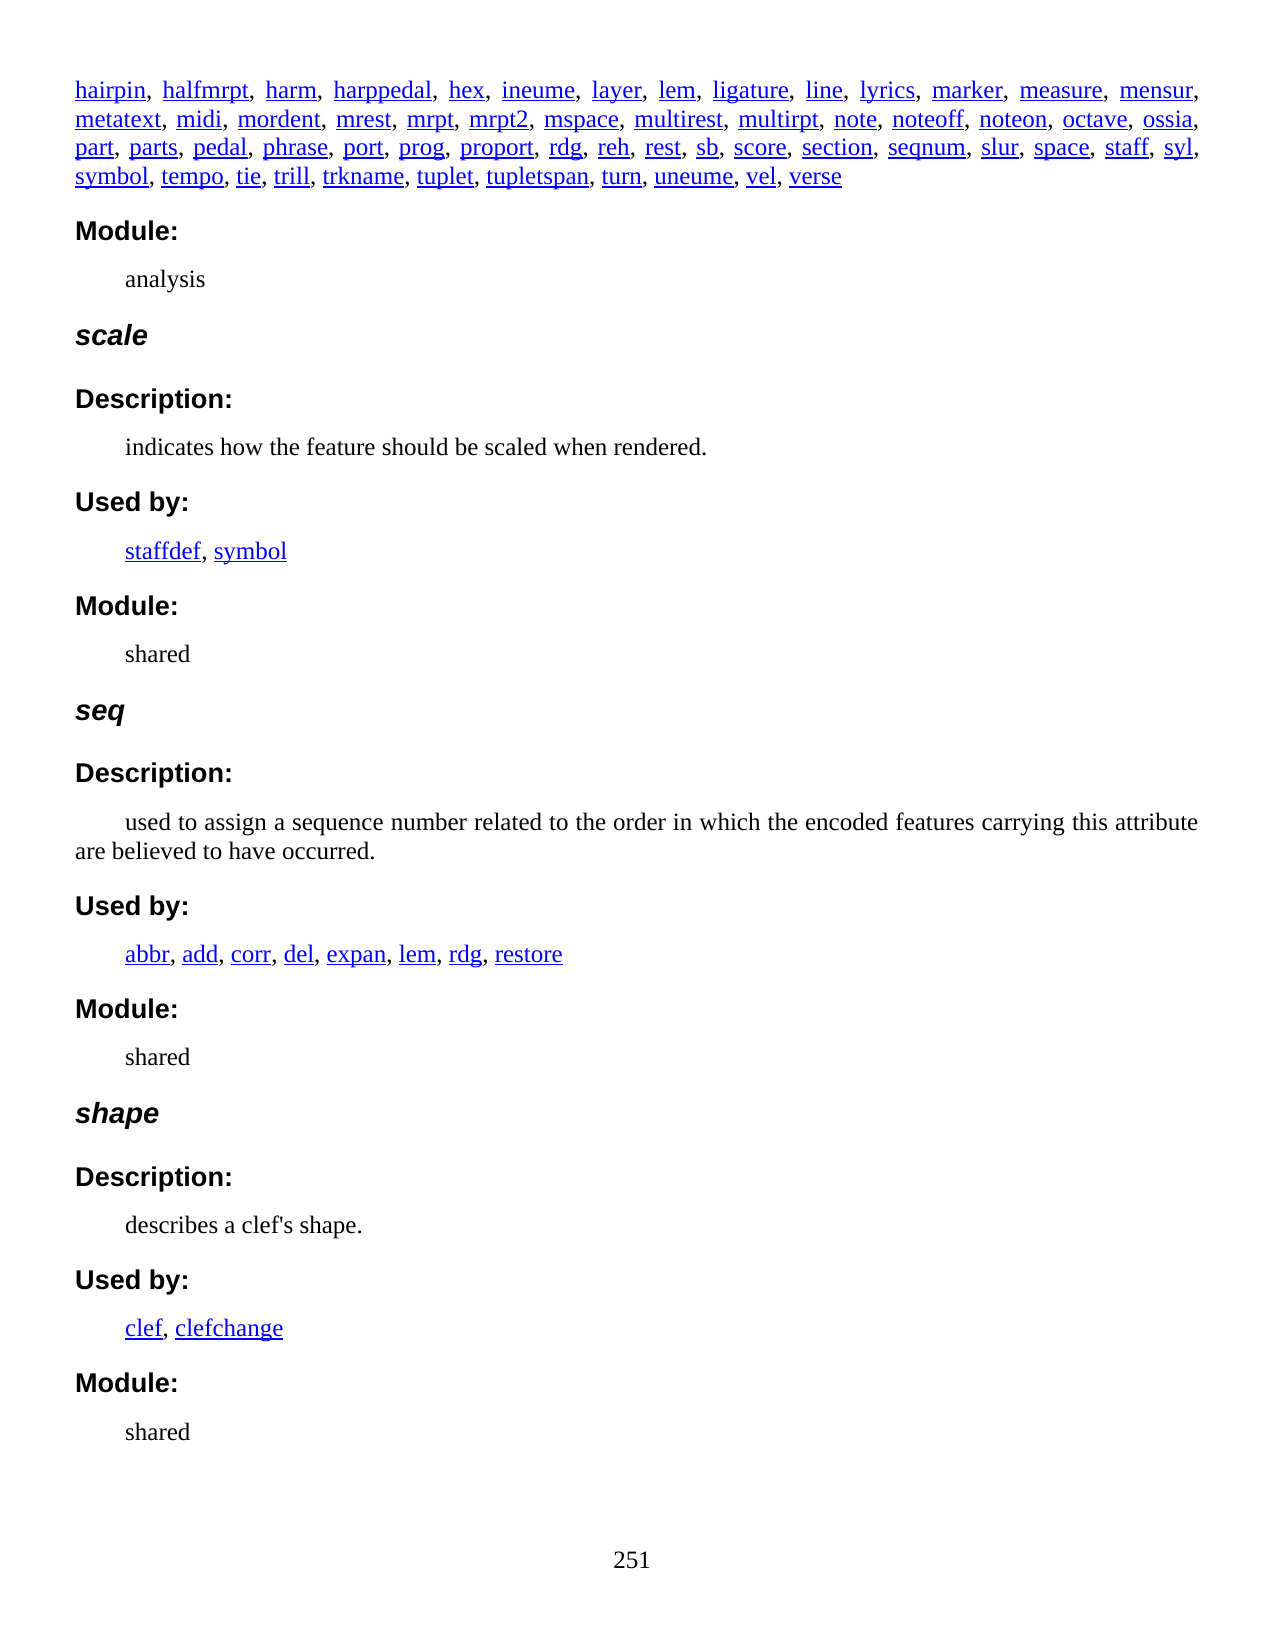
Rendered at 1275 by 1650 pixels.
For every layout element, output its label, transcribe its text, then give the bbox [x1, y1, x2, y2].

text used to assign a sequence number related to the order in which the encoded features carrying this attribute are believed to have occurred. [75, 807, 1200, 864]
text clef, clefchange [75, 1313, 1200, 1342]
subtitle Module: [75, 589, 1200, 621]
text shared [75, 639, 1200, 668]
subtitle scale [75, 318, 1200, 352]
subtitle Module: [75, 215, 1200, 246]
subtitle Used by: [75, 889, 1200, 921]
text indicates how the feature should be scaled when rendered. [75, 432, 1200, 461]
subtitle shape [75, 1096, 1200, 1129]
text shared [75, 1417, 1200, 1445]
subtitle Used by: [75, 1264, 1200, 1295]
text staffdef, symbol [75, 536, 1200, 564]
subtitle Module: [75, 1367, 1200, 1398]
text abbr, add, corr, del, expan, lem, rdg, restore [75, 939, 1200, 968]
subtitle seq [75, 693, 1200, 726]
text describes a clef's shape. [75, 1210, 1200, 1239]
subtitle Description: [75, 383, 1200, 414]
subtitle Description: [75, 1161, 1200, 1192]
text analysis [75, 264, 1200, 293]
text shared [75, 1042, 1200, 1071]
subtitle Module: [75, 993, 1200, 1024]
subtitle Used by: [75, 486, 1200, 517]
text hairpin, halfmrpt, harm, harppedal, hex, ineume, layer, lem, ligature, line, lyrics, marker, measure, mensur, metatext, midi, mordent, mrest, mrpt, mrpt2, mspace, multirest, multirpt, note, noteoff, noteon, octave, ossia, part, parts, pedal, phrase, port, prog, proport, rdg, reh, rest, sb, score, section, seqnum, slur, space, staff, syl, symbol, tempo, tie, trill, trkname, tuplet, tupletspan, turn, uneume, vel, verse [75, 75, 1200, 190]
subtitle Description: [75, 757, 1200, 789]
